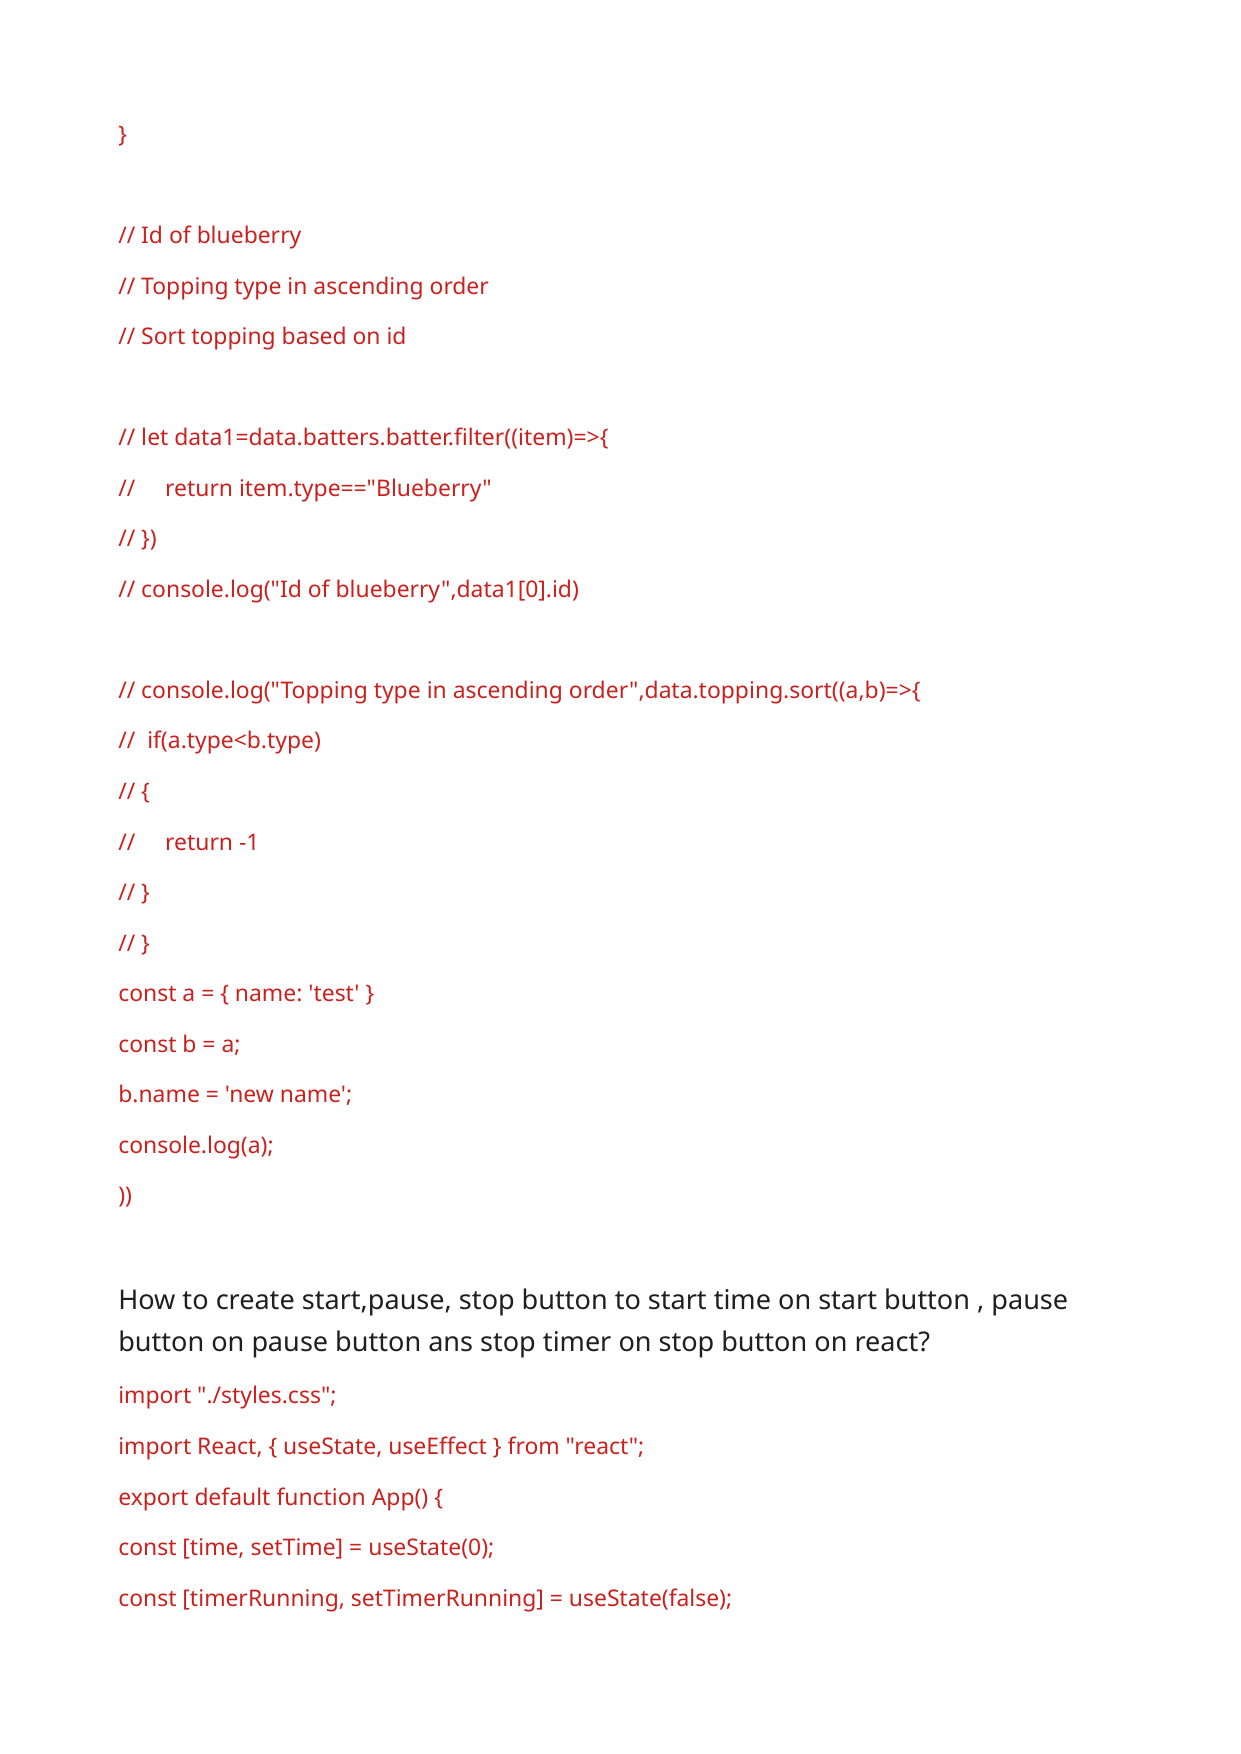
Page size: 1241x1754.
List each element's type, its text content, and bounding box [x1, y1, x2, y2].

text const [timerRunning, setTimerRunning] = useState(false); [118, 1582, 1122, 1613]
text // return item.type=="Blueberry" [118, 472, 1122, 503]
text export default function App() { [118, 1481, 1122, 1512]
text const [time, setTime] = useState(0); [118, 1531, 1122, 1562]
text // } [118, 926, 1122, 958]
text // Id of blueberry [118, 219, 1122, 250]
text b.name = 'new name'; [118, 1078, 1122, 1109]
text // if(a.type<b.type) [118, 724, 1122, 756]
text // }) [118, 522, 1122, 553]
text console.log(a); [118, 1128, 1122, 1160]
text // return -1 [118, 825, 1122, 857]
text const b = a; [118, 1027, 1122, 1059]
text // console.log("Topping type in ascending order",data.topping.sort((a,b)=>{ [118, 674, 1122, 705]
text import "./styles.css"; [118, 1379, 1122, 1411]
text // Topping type in ascending order [118, 270, 1122, 301]
text } [118, 118, 1122, 149]
text import React, { useState, useEffect } from "react"; [118, 1430, 1122, 1461]
text const a = { name: 'test' } [118, 977, 1122, 1008]
text // } [118, 876, 1122, 907]
text // Sort topping based on id [118, 320, 1122, 351]
text How to create start,pause, stop button to start time on start button , pause button on pause button ans stop timer on stop button on react? [118, 1280, 1122, 1359]
text // let data1=data.batters.batter.filter((item)=>{ [118, 421, 1122, 452]
text // console.log("Id of blueberry",data1[0].id) [118, 573, 1122, 604]
text // { [118, 775, 1122, 806]
text )) [118, 1179, 1122, 1210]
